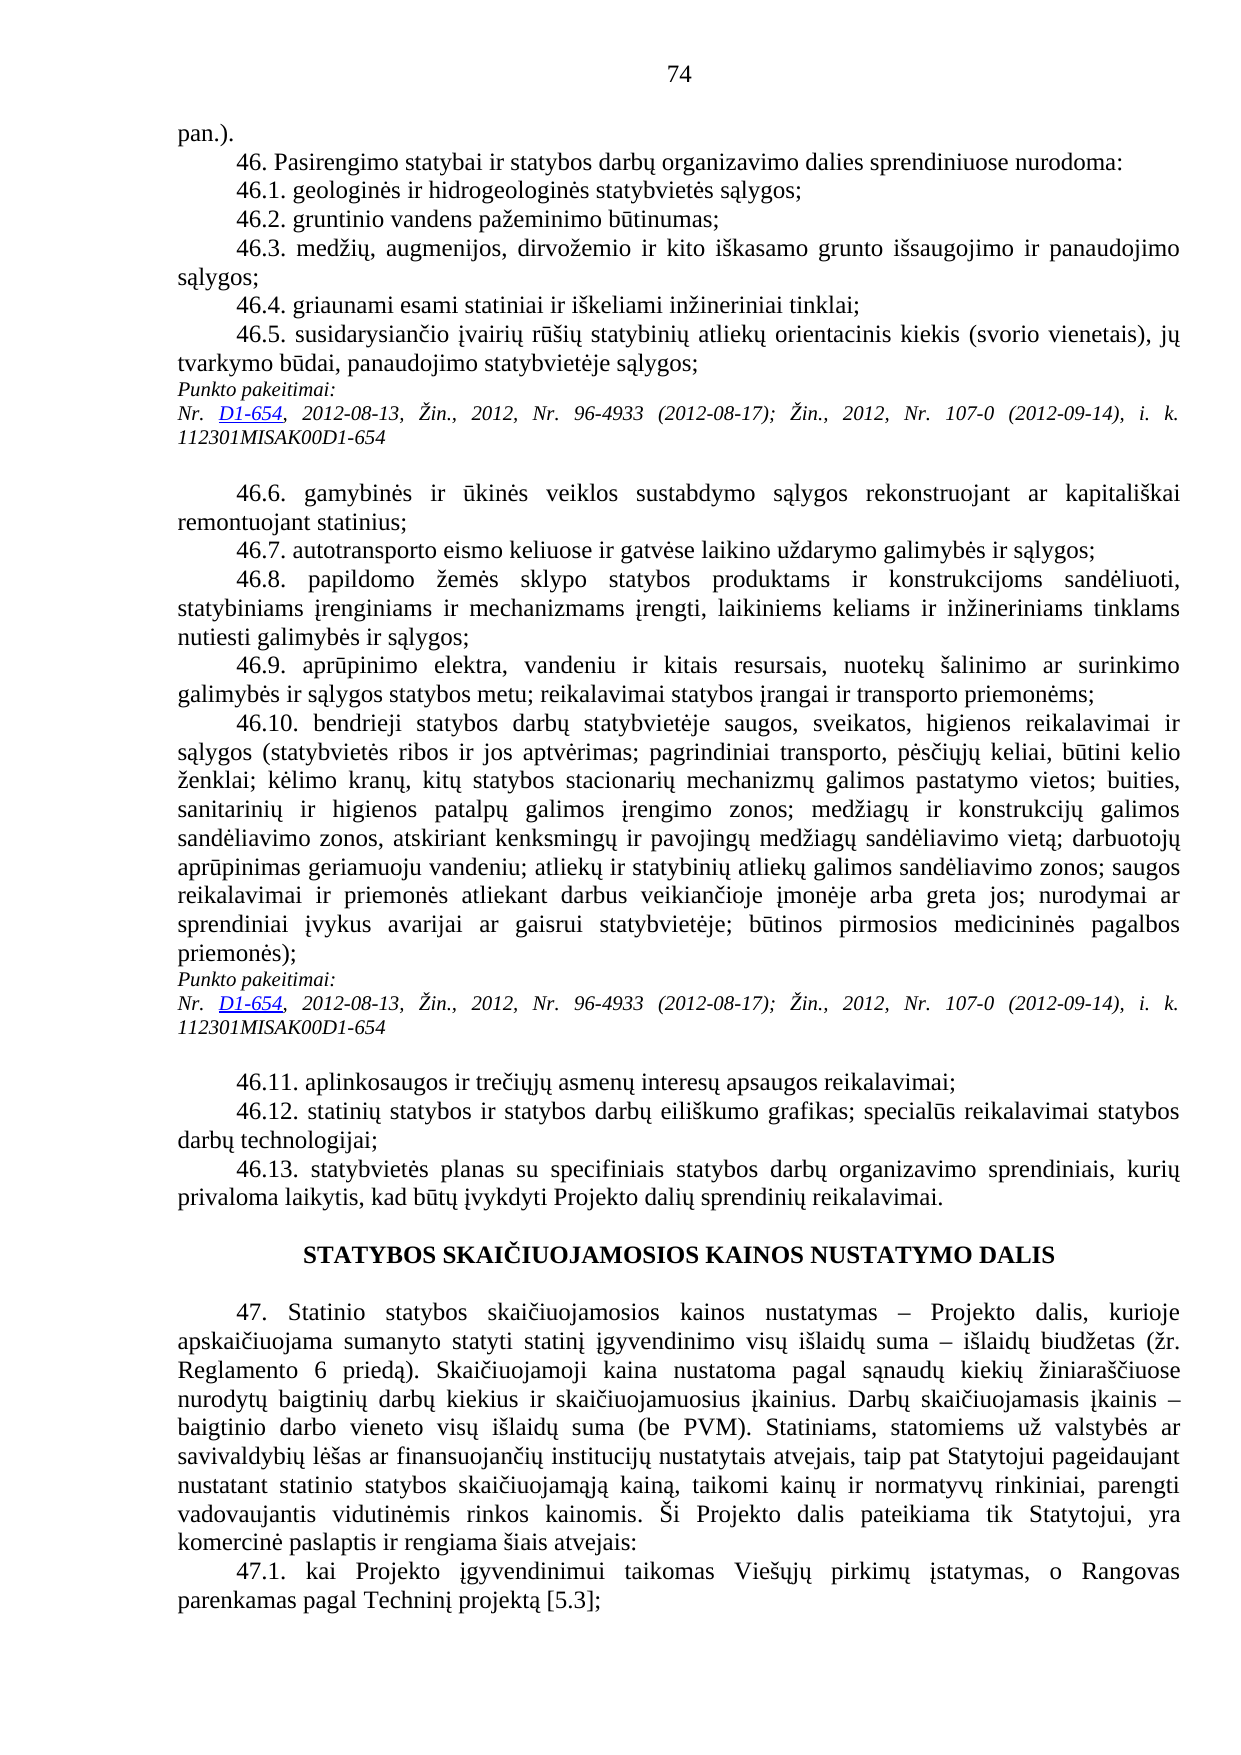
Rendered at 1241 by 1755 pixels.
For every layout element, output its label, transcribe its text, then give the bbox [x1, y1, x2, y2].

text 46.7. autotransporto eismo keliuose ir gatvėse laikino uždarymo galimybės ir sąlygos; [177, 535, 1181, 564]
text 47. Statinio statybos skaičiuojamosios kainos nustatymas – Projekto dalis, kurioje apskaičiuojama sumanyto statyti statinį įgyvendinimo visų išlaidų suma – išlaidų biudžetas (žr. Reglamento 6 priedą). Skaičiuojamoji kaina nustatoma pagal sąnaudų kiekių žiniaraščiuose nurodytų baigtinių darbų kiekius ir skaičiuojamuosius įkainius. Darbų skaičiuojamasis įkainis – baigtinio darbo vieneto visų išlaidų suma (be PVM). Statiniams, statomiems už valstybės ar savivaldybių lėšas ar finansuojančių institucijų nustatytais atvejais, taip pat Statytojui pageidaujant nustatant statinio statybos skaičiuojamąją kainą, taikomi kainų ir normatyvų rinkiniai, parengti vadovaujantis vidutinėmis rinkos kainomis. Ši Projekto dalis pateikiama tik Statytojui, yra komercinė paslaptis ir rengiama šiais atvejais: [177, 1297, 1181, 1556]
text Punkto pakeitimai: [177, 377, 1181, 401]
text Nr. D1-654, 2012-08-13, Žin., 2012, Nr. 96-4933 (2012-08-17); Žin., 2012, Nr. 107-0 (2012-09-14), i. k. 112301MISAK00D1-654 [177, 401, 1181, 449]
text 47.1. kai Projekto įgyvendinimui taikomas Viešųjų pirkimų įstatymas, o Rangovas parenkamas pagal Techninį projektą [5.3]; [177, 1556, 1181, 1614]
text 46.4. griaunami esami statiniai ir iškeliami inžineriniai tinklai; [177, 291, 1181, 319]
text 46.9. aprūpinimo elektra, vandeniu ir kitais resursais, nuotekų šalinimo ar surinkimo galimybės ir sąlygos statybos metu; reikalavimai statybos įrangai ir transporto priemonėms; [177, 650, 1181, 708]
text 46.5. susidarysiančio įvairių rūšių statybinių atliekų orientacinis kiekis (svorio vienetais), jų tvarkymo būdai, panaudojimo statybvietėje sąlygos; [177, 319, 1181, 377]
text 46.3. medžių, augmenijos, dirvožemio ir kito iškasamo grunto išsaugojimo ir panaudojimo sąlygos; [177, 233, 1181, 291]
text 46.10. bendrieji statybos darbų statybvietėje saugos, sveikatos, higienos reikalavimai ir sąlygos (statybvietės ribos ir jos aptvėrimas; pagrindiniai transporto, pėsčiųjų keliai, būtini kelio ženklai; kėlimo kranų, kitų statybos stacionarių mechanizmų galimos pastatymo vietos; buities, sanitarinių ir higienos patalpų galimos įrengimo zonos; medžiagų ir konstrukcijų galimos sandėliavimo zonos, atskiriant kenksmingų ir pavojingų medžiagų sandėliavimo vietą; darbuotojų aprūpinimas geriamuoju vandeniu; atliekų ir statybinių atliekų galimos sandėliavimo zonos; saugos reikalavimai ir priemonės atliekant darbus veikiančioje įmonėje arba greta jos; nurodymai ar sprendiniai įvykus avarijai ar gaisrui statybvietėje; būtinos pirmosios medicininės pagalbos priemonės); [177, 708, 1181, 967]
text 46.8. papildomo žemės sklypo statybos produktams ir konstrukcijoms sandėliuoti, statybiniams įrenginiams ir mechanizmams įrengti, laikiniems keliams ir inžineriniams tinklams nutiesti galimybės ir sąlygos; [177, 564, 1181, 650]
text 46.12. statinių statybos ir statybos darbų eiliškumo grafikas; specialūs reikalavimai statybos darbų technologijai; [177, 1096, 1181, 1154]
text 46.1. geologinės ir hidrogeologinės statybvietės sąlygos; [177, 176, 1181, 204]
text Punkto pakeitimai: [177, 967, 1181, 991]
text 46.6. gamybinės ir ūkinės veiklos sustabdymo sąlygos rekonstruojant ar kapitališkai remontuojant statinius; [177, 478, 1181, 535]
text 46.2. gruntinio vandens pažeminimo būtinumas; [177, 204, 1181, 233]
text pan.). [177, 118, 1181, 147]
text 46. Pasirengimo statybai ir statybos darbų organizavimo dalies sprendiniuose nurodoma: [177, 147, 1181, 176]
text 46.13. statybvietės planas su specifiniais statybos darbų organizavimo sprendiniais, kurių privaloma laikytis, kad būtų įvykdyti Projekto dalių sprendinių reikalavimai. [177, 1154, 1181, 1211]
text 46.11. aplinkosaugos ir trečiųjų asmenų interesų apsaugos reikalavimai; [177, 1067, 1181, 1096]
text STATYBOS SKAIČIUOJAMOSIOS KAINOS NUSTATYMO DALIS [177, 1240, 1181, 1269]
text Nr. D1-654, 2012-08-13, Žin., 2012, Nr. 96-4933 (2012-08-17); Žin., 2012, Nr. 107-0 (2012-09-14), i. k. 112301MISAK00D1-654 [177, 991, 1181, 1039]
